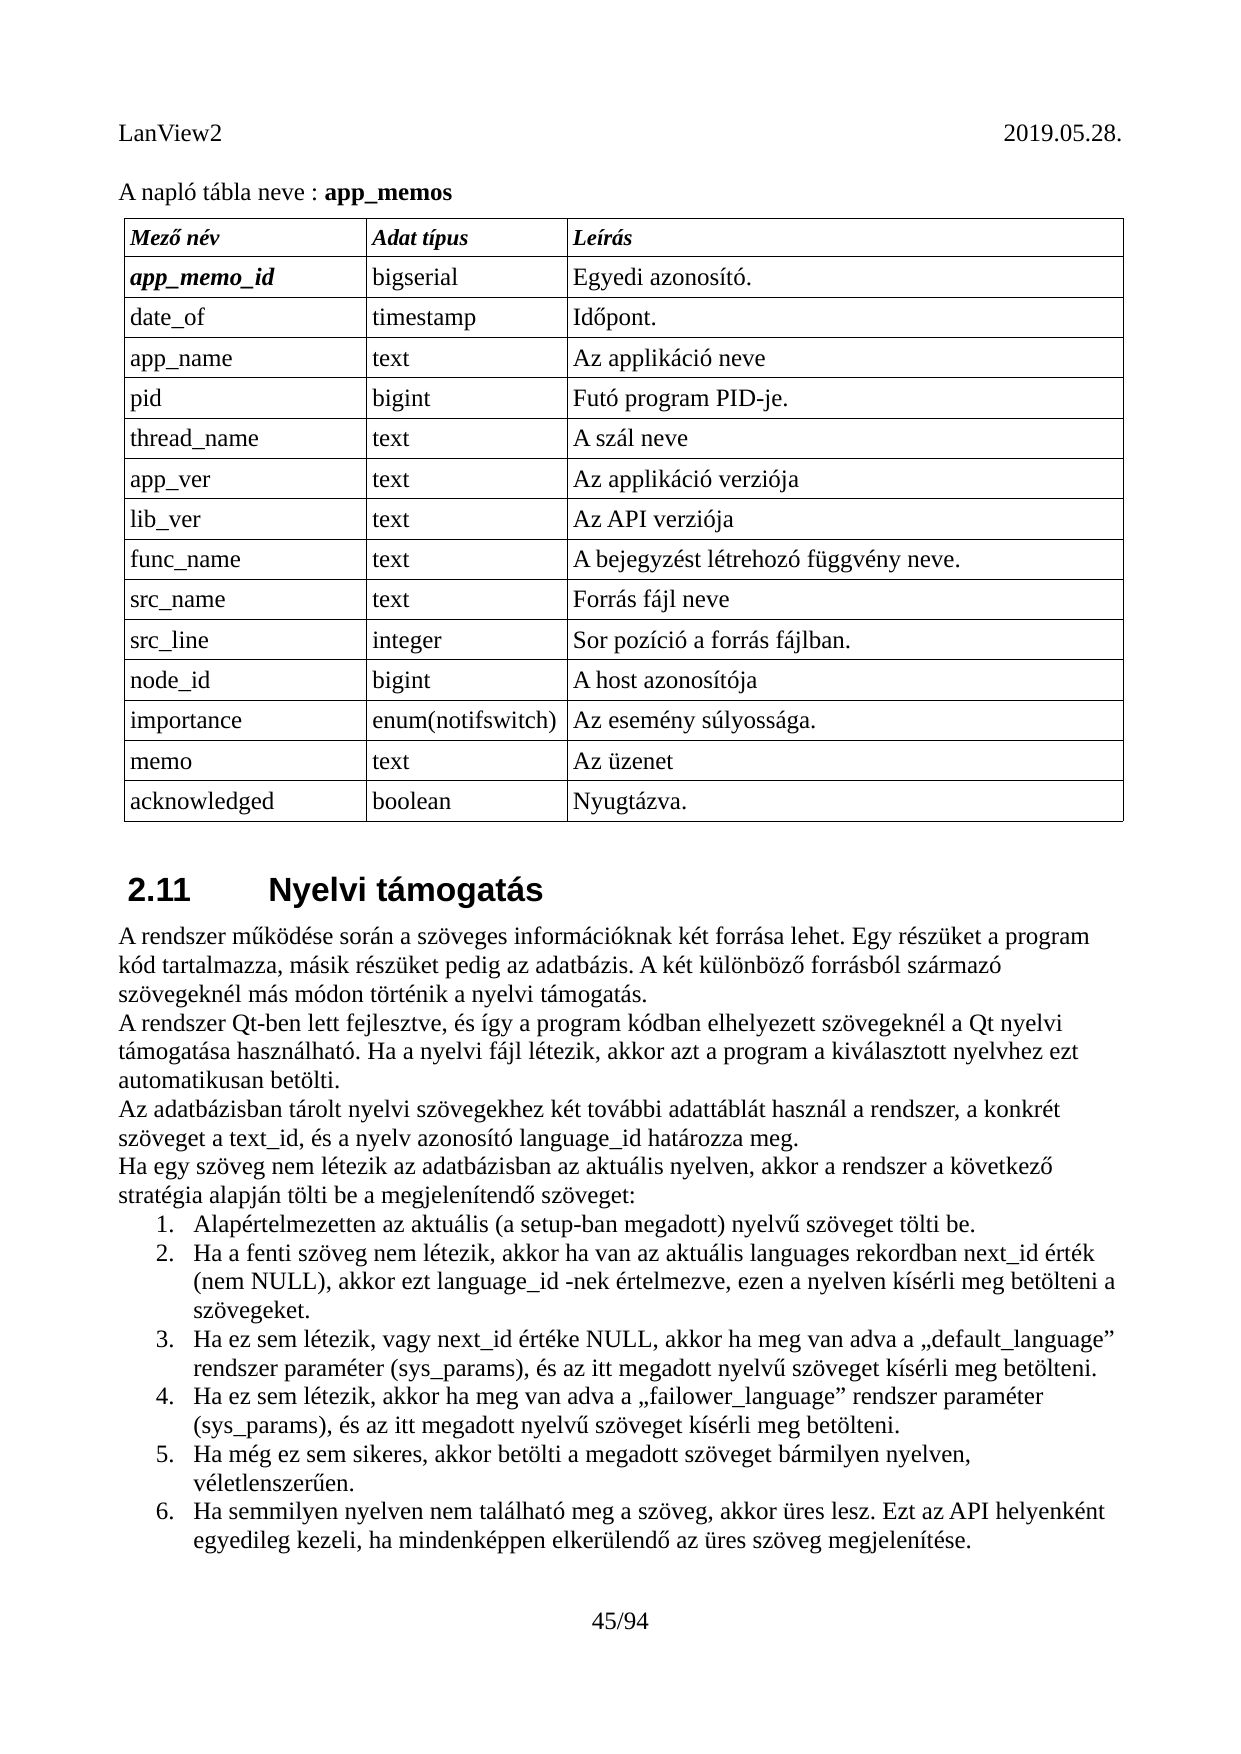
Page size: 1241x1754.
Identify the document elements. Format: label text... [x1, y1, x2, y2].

table_cell text [367, 540, 567, 579]
table_cell memo [125, 741, 366, 780]
table_header Adat típus [367, 219, 567, 256]
table_cell lib_ver [125, 499, 366, 538]
table_cell boolean [367, 781, 567, 821]
table_cell app_ver [125, 459, 366, 498]
table_cell bigint [367, 378, 567, 417]
table_cell text [367, 459, 567, 498]
table_cell bigint [367, 660, 567, 700]
table_cell Az esemény súlyossága. [568, 701, 1123, 740]
text A napló tábla neve : app_memos [118, 177, 1122, 206]
table_cell Nyugtázva. [568, 781, 1123, 821]
table_cell enum(notifswitch) [367, 701, 567, 740]
table_cell Forrás fájl neve [568, 580, 1123, 619]
table_cell Futó program PID-je. [568, 378, 1123, 417]
table_cell Sor pozíció a forrás fájlban. [568, 620, 1123, 659]
table_cell thread_name [125, 419, 366, 458]
table_cell Az applikáció verziója [568, 459, 1123, 498]
table_cell func_name [125, 540, 366, 579]
list Ha ez sem létezik, akkor ha meg van adva a „failower_language” rendszer paraméter (sys_params), és az itt megadott nyelvű szöveget kísérli meg betölteni. [156, 1381, 1122, 1439]
table_cell text [367, 419, 567, 458]
table_cell Időpont. [568, 298, 1123, 337]
table_cell Az applikáció neve [568, 338, 1123, 377]
subtitle Nyelvi támogatás [118, 870, 1122, 909]
text A rendszer Qt-ben lett fejlesztve, és így a program kódban elhelyezett szövegeknél a Qt nyelvi támogatása használható. Ha a nyelvi fájl létezik, akkor azt a program a kiválasztott nyelvhez ezt automatikusan betölti. [118, 1008, 1122, 1094]
table_cell Egyedi azonosító. [568, 257, 1123, 297]
list Ha a fenti szöveg nem létezik, akkor ha van az aktuális languages rekordban next_id érték (nem NULL), akkor ezt language_id -nek értelmezve, ezen a nyelven kísérli meg betölteni a szövegeket. [156, 1238, 1122, 1324]
list Ha semmilyen nyelven nem található meg a szöveg, akkor üres lesz. Ezt az API helyenként egyedileg kezeli, ha mindenképpen elkerülendő az üres szöveg megjelenítése. [156, 1496, 1122, 1554]
table_cell text [367, 741, 567, 780]
table_cell bigserial [367, 257, 567, 297]
table_cell integer [367, 620, 567, 659]
table_cell app_name [125, 338, 366, 377]
table_cell A host azonosítója [568, 660, 1123, 700]
table_cell importance [125, 701, 366, 740]
list Ha még ez sem sikeres, akkor betölti a megadott szöveget bármilyen nyelven, véletlenszerűen. [156, 1439, 1122, 1496]
table_header Leírás [568, 219, 1123, 256]
table_cell src_line [125, 620, 366, 659]
table_cell node_id [125, 660, 366, 700]
table_cell Az API verziója [568, 499, 1123, 538]
table_cell text [367, 580, 567, 619]
table_cell A szál neve [568, 419, 1123, 458]
table_cell date_of [125, 298, 366, 337]
list Alapértelmezetten az aktuális (a setup-ban megadott) nyelvű szöveget tölti be. [156, 1209, 1122, 1238]
table_cell Az üzenet [568, 741, 1123, 780]
list Ha ez sem létezik, vagy next_id értéke NULL, akkor ha meg van adva a „default_language” rendszer paraméter (sys_params), és az itt megadott nyelvű szöveget kísérli meg betölteni. [156, 1324, 1122, 1381]
table_cell timestamp [367, 298, 567, 337]
text Ha egy szöveg nem létezik az adatbázisban az aktuális nyelven, akkor a rendszer a következő stratégia alapján tölti be a megjelenítendő szöveget: [118, 1151, 1122, 1209]
table_cell acknowledged [125, 781, 366, 821]
table_cell app_memo_id [125, 257, 366, 297]
text A rendszer működése során a szöveges információknak két forrása lehet. Egy részüket a program kód tartalmazza, másik részüket pedig az adatbázis. A két különböző forrásból származó szövegeknél más módon történik a nyelvi támogatás. [118, 921, 1122, 1008]
table_cell text [367, 499, 567, 538]
table_header Mező név [125, 219, 366, 256]
table_cell text [367, 338, 567, 377]
text Az adatbázisban tárolt nyelvi szövegekhez két további adattáblát használ a rendszer, a konkrét szöveget a text_id, és a nyelv azonosító language_id határozza meg. [118, 1094, 1122, 1151]
table_cell A bejegyzést létrehozó függvény neve. [568, 540, 1123, 579]
table_cell src_name [125, 580, 366, 619]
table_cell pid [125, 378, 366, 417]
